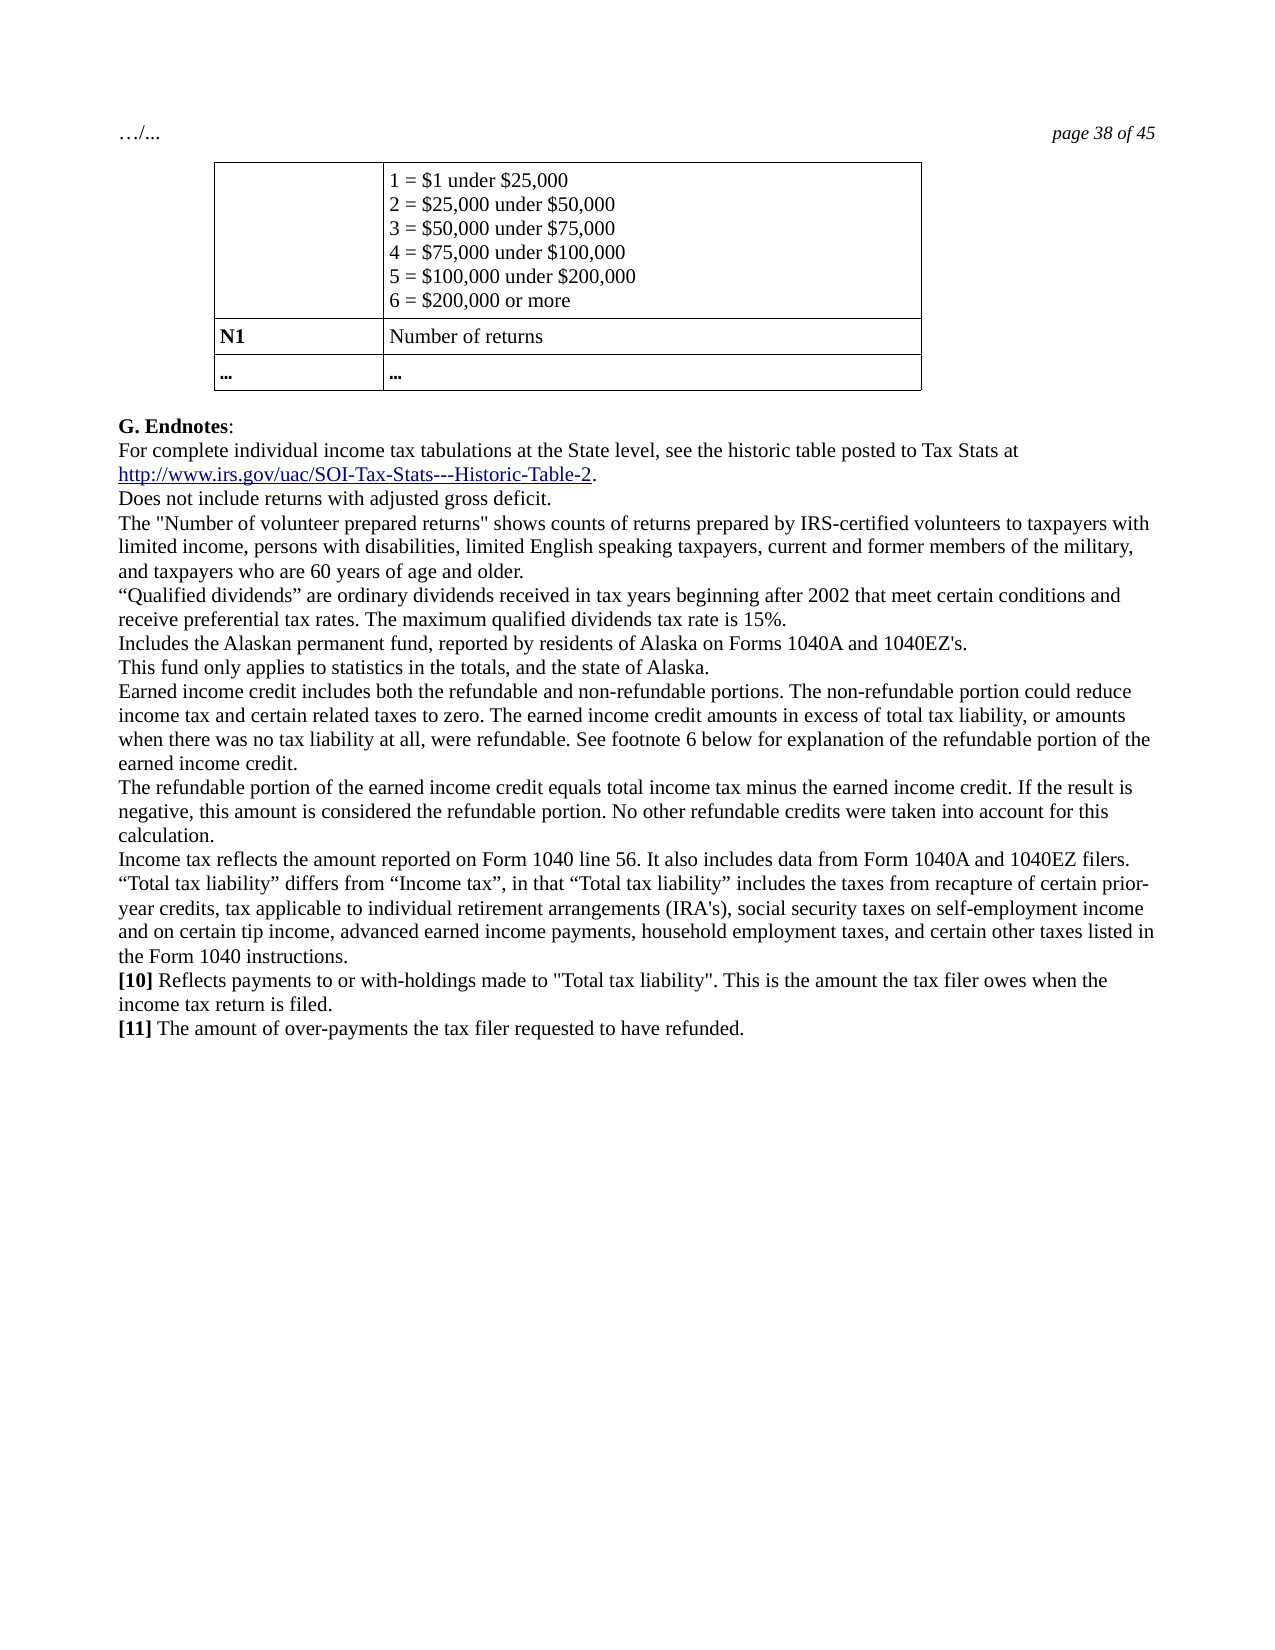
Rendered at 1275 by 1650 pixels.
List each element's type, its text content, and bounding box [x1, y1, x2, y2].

text This fund only applies to statistics in the totals, and the state of Alaska. [118, 655, 1157, 679]
table_cell … [215, 355, 383, 390]
table_cell 1 = $1 under $25,000 2 = $25,000 under $50,000 3 = $50,000 under $75,000 4 = $75,000 under $100,000 5 = $100,000 under $200,000 6 = $200,000 or more [384, 163, 921, 318]
text Earned income credit includes both the refundable and non-refundable portions. The non-refundable portion could reduce income tax and certain related taxes to zero. The earned income credit amounts in excess of total tax liability, or amounts when there was no tax liability at all, were refundable. See footnote 6 below for explanation of the refundable portion of the earned income credit. [118, 679, 1157, 775]
text For complete individual income tax tabulations at the State level, see the historic table posted to Tax Stats at http://www.irs.gov/uac/SOI-Tax-Stats---Historic-Table-2. [118, 438, 1157, 486]
table_cell [215, 163, 383, 318]
text Does not include returns with adjusted gross deficit. [118, 486, 1157, 510]
text “Qualified dividends” are ordinary dividends received in tax years beginning after 2002 that meet certain conditions and receive preferential tax rates. The maximum qualified dividends tax rate is 15%. [118, 583, 1157, 631]
text Includes the Alaskan permanent fund, reported by residents of Alaska on Forms 1040A and 1040EZ's. [118, 631, 1157, 655]
text [10] Reflects payments to or with-holdings made to "Total tax liability". This is the amount the tax filer owes when the income tax return is filed. [118, 968, 1157, 1016]
text [11] The amount of over-payments the tax filer requested to have refunded. [118, 1016, 1157, 1040]
text “Total tax liability” differs from “Income tax”, in that “Total tax liability” includes the taxes from recapture of certain prior-year credits, tax applicable to individual retirement arrangements (IRA's), social security taxes on self-employment income and on certain tip income, advanced earned income payments, household employment taxes, and certain other taxes listed in the Form 1040 instructions. [118, 871, 1157, 968]
table_cell … [384, 355, 921, 390]
table_cell Number of returns [384, 319, 921, 354]
text The refundable portion of the earned income credit equals total income tax minus the earned income credit. If the result is negative, this amount is considered the refundable portion. No other refundable credits were taken into account for this calculation. [118, 775, 1157, 847]
text Income tax reflects the amount reported on Form 1040 line 56. It also includes data from Form 1040A and 1040EZ filers. [118, 847, 1157, 871]
table_cell N1 [215, 319, 383, 354]
text G. Endnotes: [118, 414, 1157, 438]
text The "Number of volunteer prepared returns" shows counts of returns prepared by IRS-certified volunteers to taxpayers with limited income, persons with disabilities, limited English speaking taxpayers, current and former members of the military, and taxpayers who are 60 years of age and older. [118, 510, 1157, 583]
